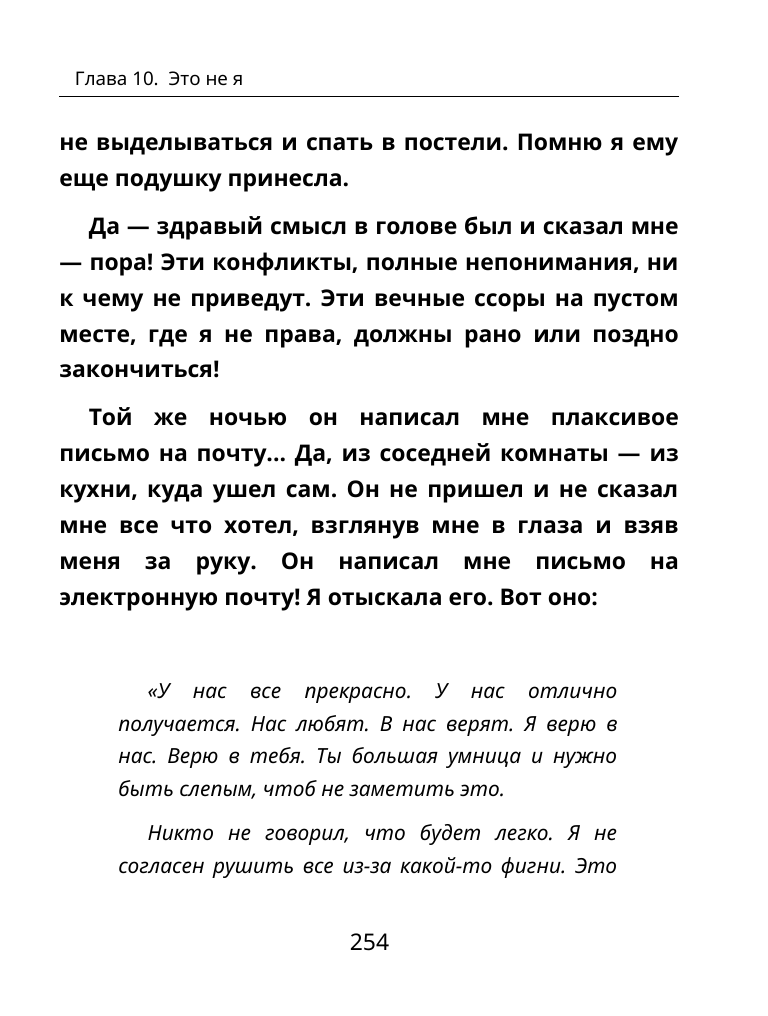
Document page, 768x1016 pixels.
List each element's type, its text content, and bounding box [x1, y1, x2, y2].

text Да — здравый смысл в голове был и сказал мне — пора! Эти конфликты, полные непонимания, ни к чему не приведут. Эти вечные ссоры на пустом месте, где я не права, должны рано или поздно закончиться! [59, 210, 679, 385]
text Никто не говорил, что будет легко. Я не согласен рушить все из-за какой-то фигни. Это [118, 818, 620, 879]
text не выделываться и спать в постели. Помню я ему еще подушку принесла. [59, 126, 679, 193]
text «У нас все прекрасно. У нас отлично получается. Нас любят. В нас верят. Я верю в нас. Верю в тебя. Ты большая умница и нужно быть слепым, чтоб не заметить это. [118, 676, 620, 802]
text Той же ночью он написал мне плаксивое письмо на почту... Да, из соседней комнаты — из кухни, куда ушел сам. Он не пришел и не сказал мне все что хотел, взглянув мне в глаза и взяв меня за руку. Он написал мне письмо на электронную почту! Я отыскала его. Вот оно: [59, 401, 679, 612]
